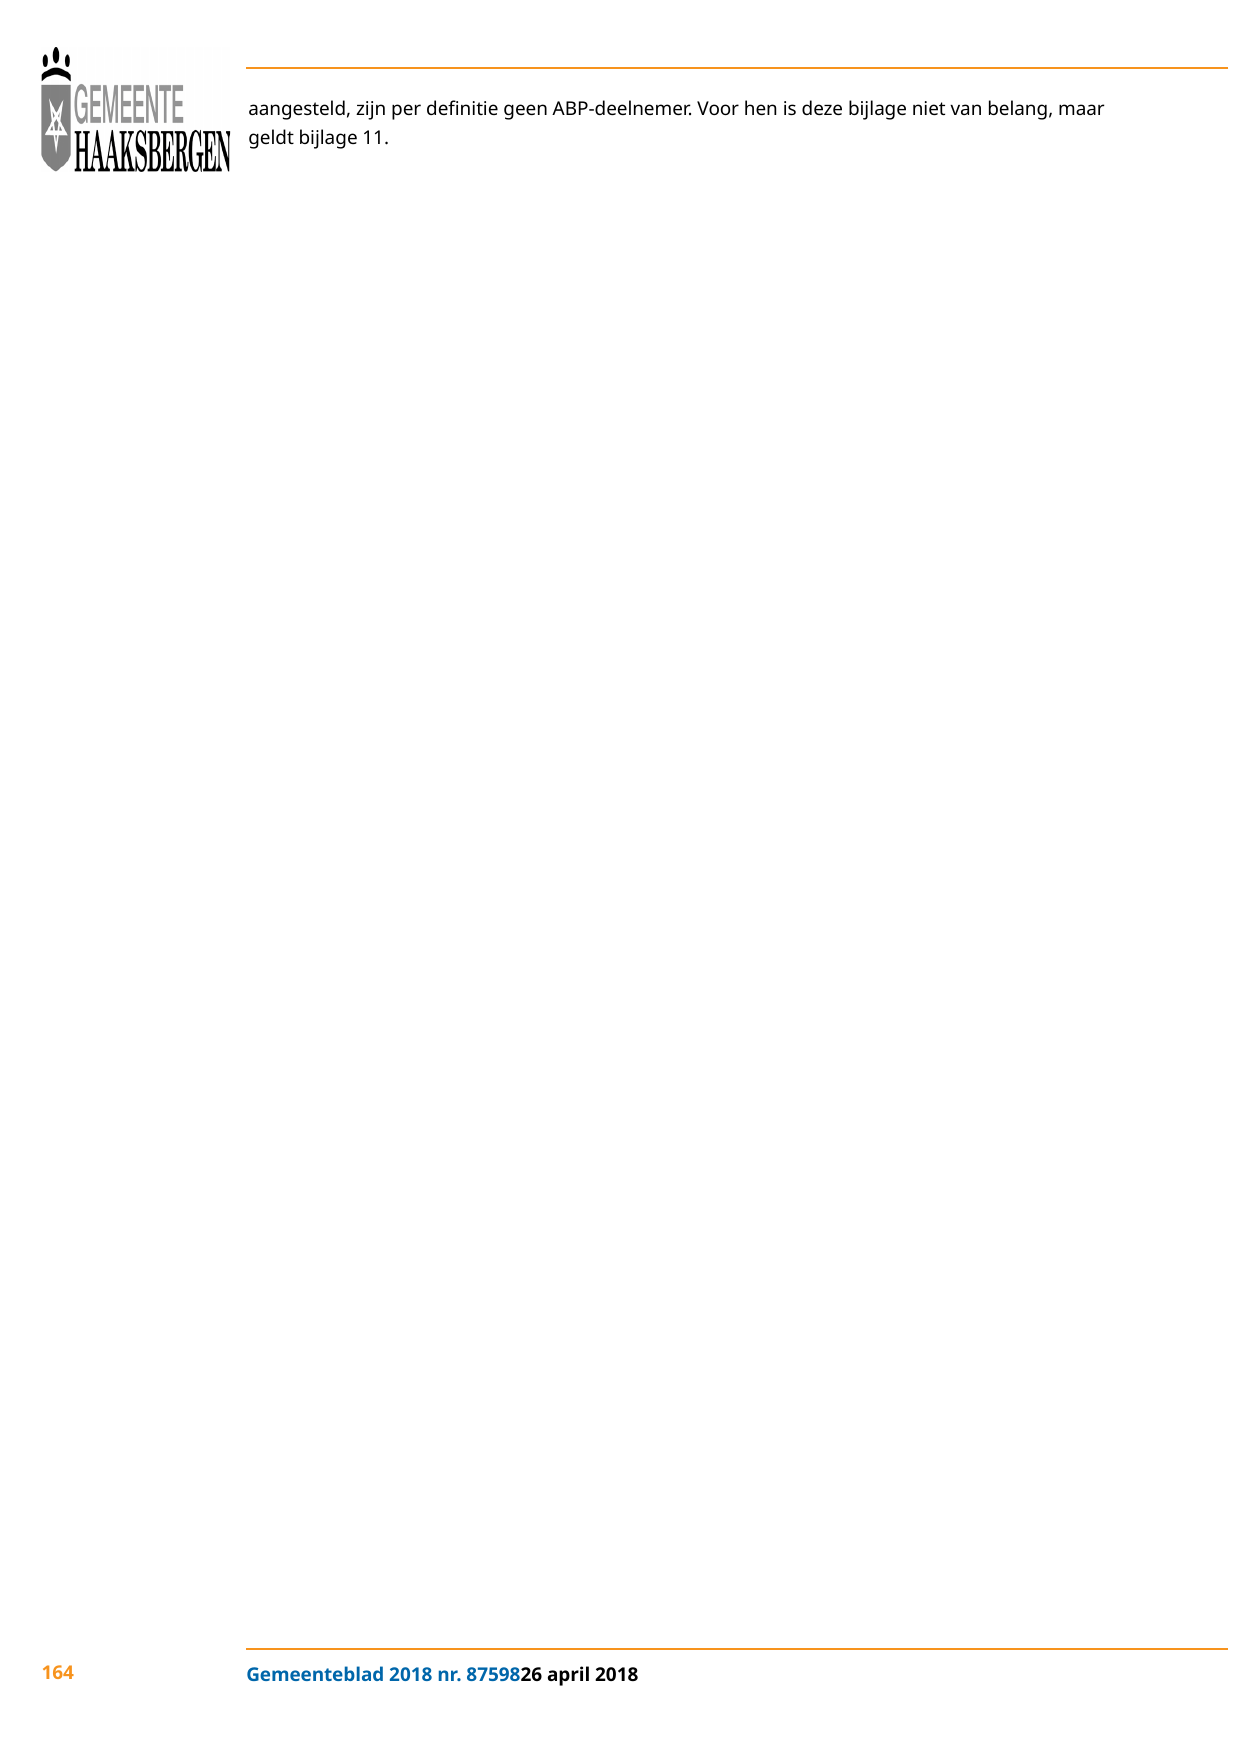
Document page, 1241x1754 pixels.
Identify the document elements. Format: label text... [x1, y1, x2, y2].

picture [41, 47, 231, 172]
text aangesteld, zijn per definitie geen ABP-deelnemer. Voor hen is deze bijlage niet van belang, maar geldt bijlage 11. [248, 95, 1152, 150]
